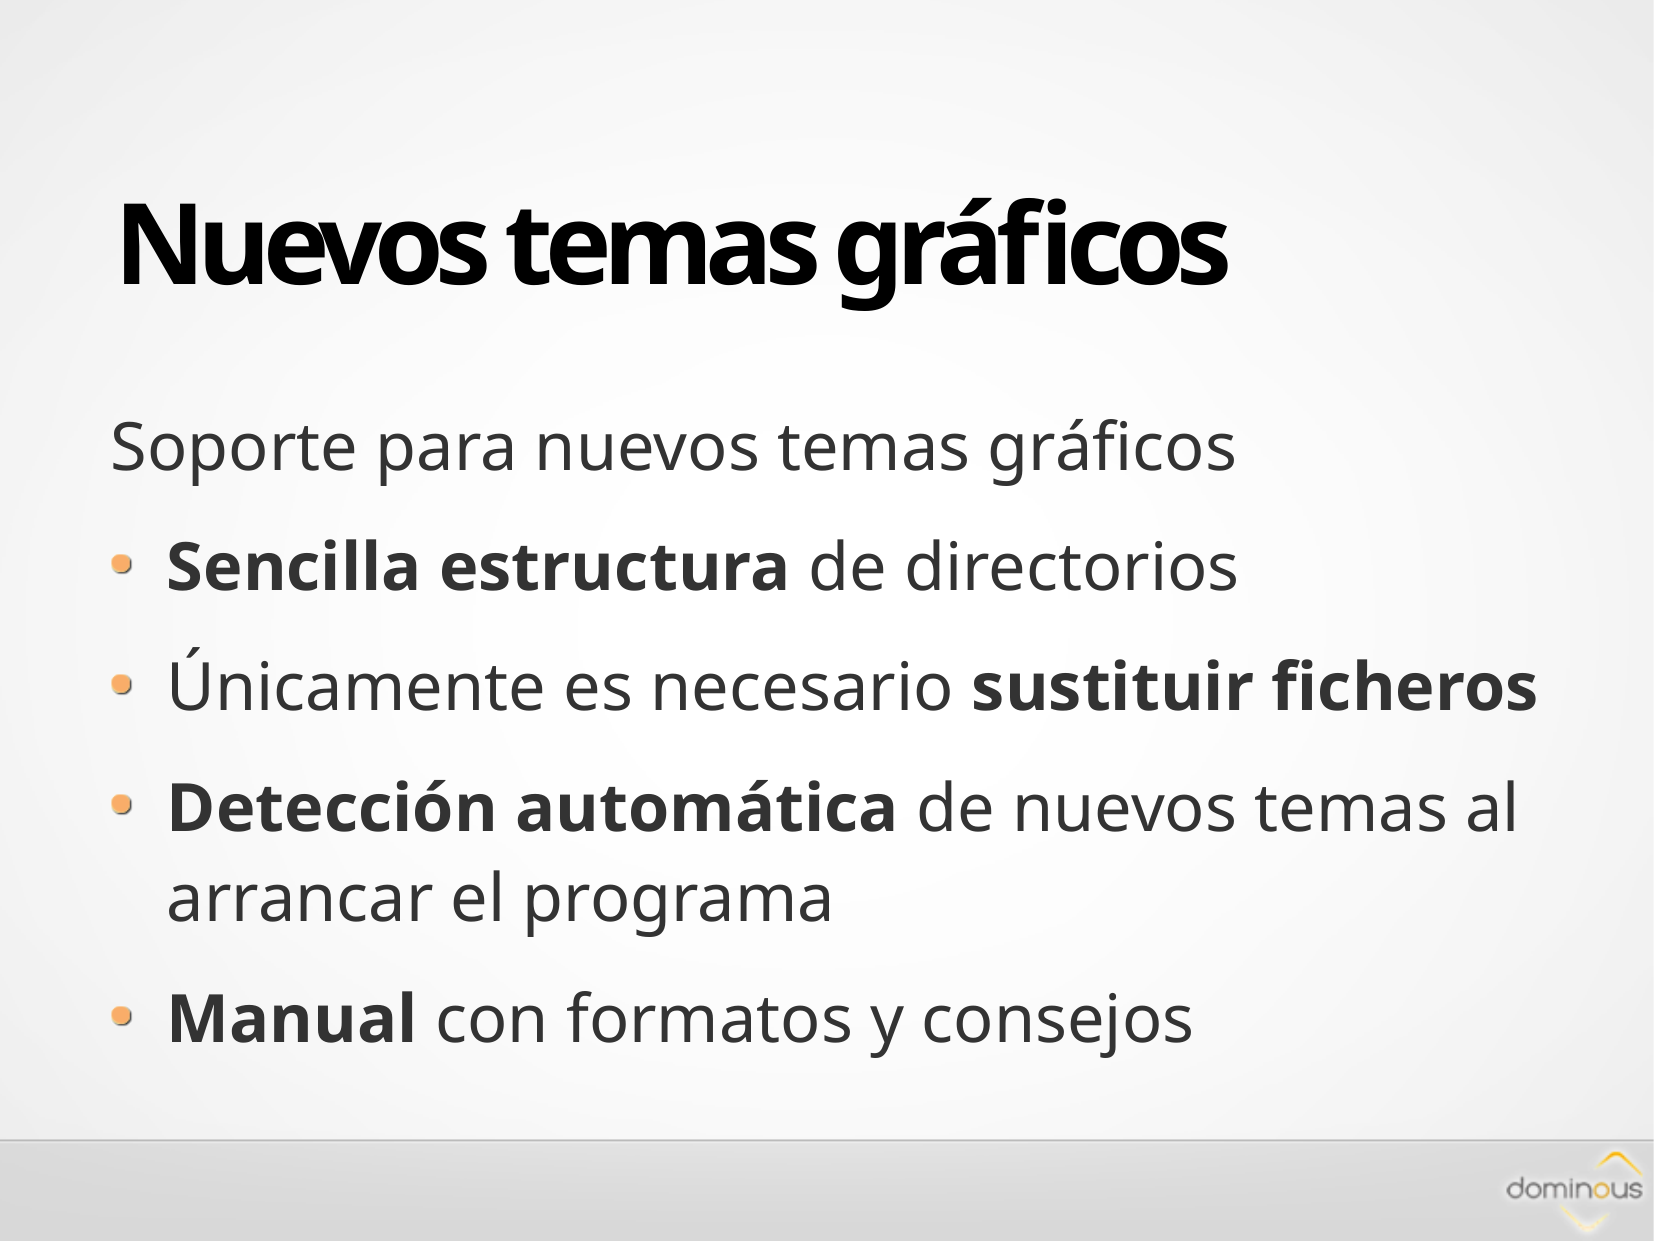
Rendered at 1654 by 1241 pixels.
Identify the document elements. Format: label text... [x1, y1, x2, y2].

picture [0, 0, 1654, 1241]
text_box Nuevos temas gráficos [99, 179, 1565, 355]
text_box Soporte para nuevos temas gráficos Sencilla estructura de directorios Únicamente es necesario sustituir ficheros Detección automática de nuevos temas al arrancar el programa Manual con formatos y consejos [96, 391, 1598, 1070]
